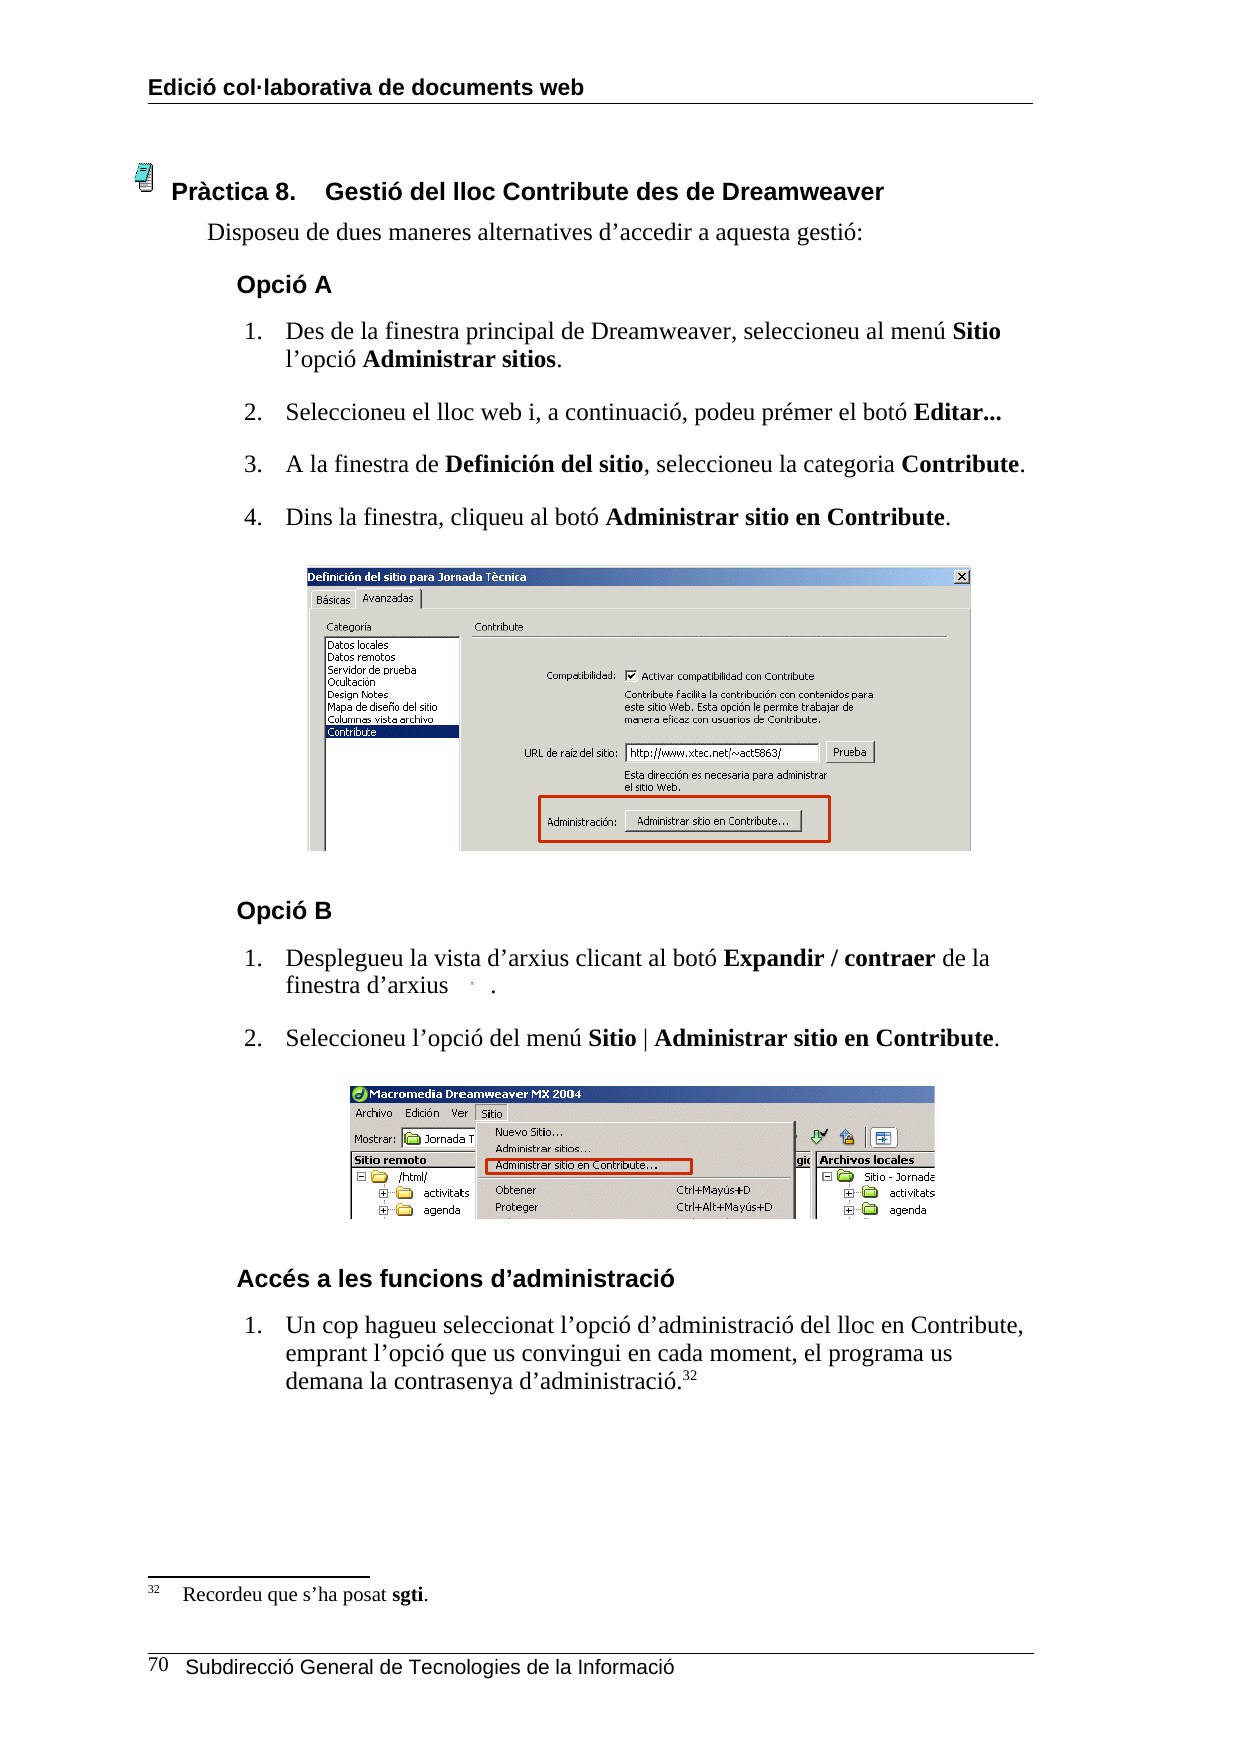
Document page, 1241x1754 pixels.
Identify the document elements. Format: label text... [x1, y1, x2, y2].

picture [350, 1086, 935, 1219]
list Recordeu que s’ha posat sgti. [148, 1583, 1033, 1606]
text Disposeu de dues maneres alternatives d’accedir a aquesta gestió: [207, 218, 1033, 246]
list A la finestra de Definición del sitio, seleccioneu la categoria Contribute. [244, 450, 1033, 478]
subtitle Accés a les funcions d’administració [236, 1265, 1033, 1293]
list Des de la finestra principal de Dreamweaver, seleccioneu al menú Sitio l’opció Administrar sitios. [244, 317, 1033, 373]
list Desplegueu la vista d’arxius clicant al botó Expandir / contraer de la finestra d’arxius . [244, 944, 1033, 999]
picture [134, 163, 155, 192]
subtitle Pràctica 8. Gestió del lloc Contribute des de Dreamweaver [118, 154, 1033, 206]
list Dins la finestra, cliqueu al botó Administrar sitio en Contribute. [244, 503, 1033, 531]
subtitle Opció B [236, 897, 1033, 925]
subtitle Opció A [236, 271, 1033, 298]
picture [307, 565, 971, 851]
list Seleccioneu l’opció del menú Sitio | Administrar sitio en Contribute. [244, 1024, 1033, 1052]
list Seleccioneu el lloc web i, a continuació, podeu prémer el botó Editar... [244, 398, 1033, 425]
list Un cop hagueu seleccionat l’opció d’administració del lloc en Contribute, emprant l’opció que us convingui en cada moment, el programa us demana la contrasenya d’administració. [244, 1312, 1033, 1395]
